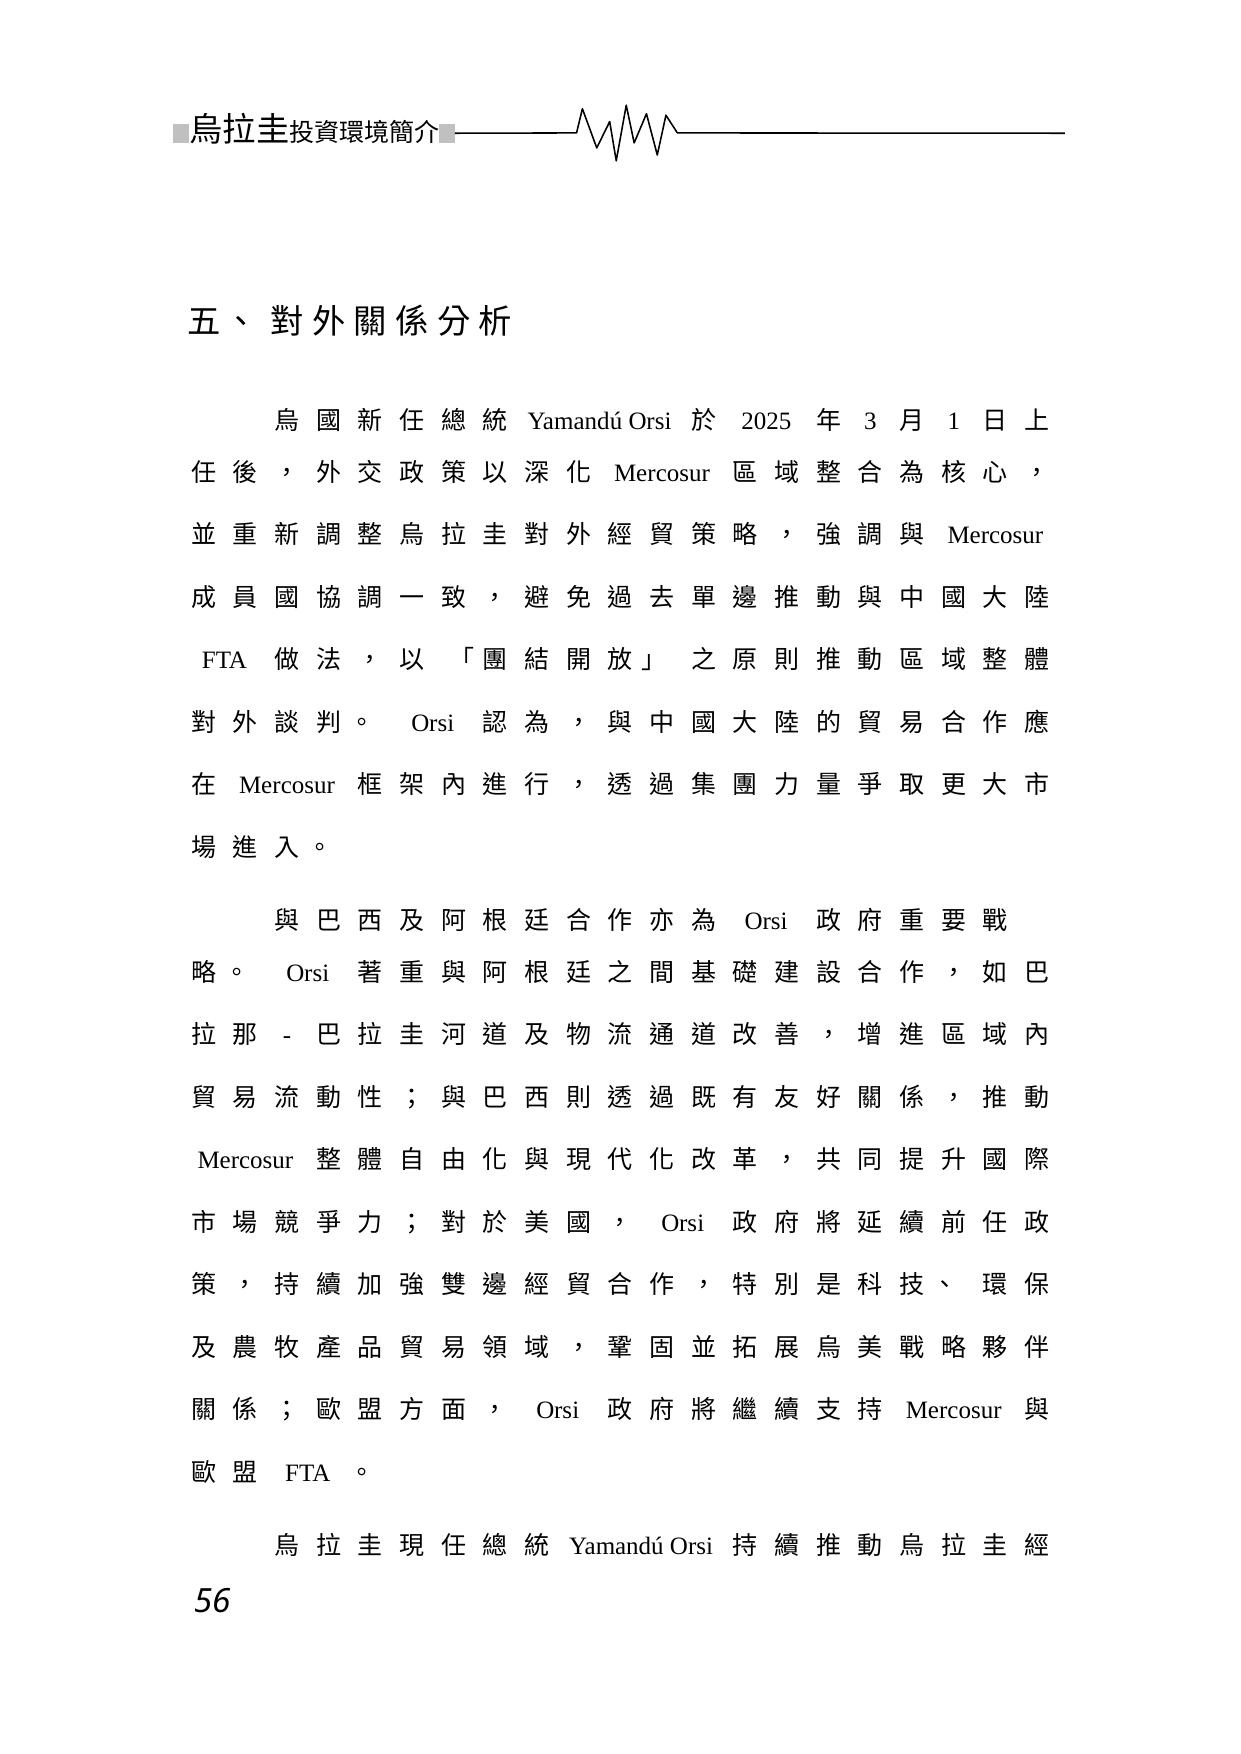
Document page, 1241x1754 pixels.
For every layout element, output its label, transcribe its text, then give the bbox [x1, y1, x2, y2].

text 五、對外關係分析 [183, 277, 1058, 339]
text 烏拉圭現任總統Yamandú Orsi持續推動烏拉圭經 [183, 1491, 1058, 1554]
text 與巴西及阿根廷合作亦為Orsi政府重要戰略。Orsi著重與阿根廷之間基礎建設合作，如巴拉那-巴拉圭河道及物流通道改善，增進區域內貿易流動性；與巴西則透過既有友好關係，推動Mercosur整體自由化與現代化改革，共同提升國際市場競爭力；對於美國，Orsi政府將延續前任政策，持續加強雙邊經貿合作，特別是科技、環保及農牧產品貿易領域，鞏固並拓展烏美戰略夥伴關係；歐盟方面，Orsi政府將繼續支持Mercosur與歐盟FTA。 [183, 866, 1058, 1491]
text 烏國新任總統Yamandú Orsi於2025年3月1日上任後，外交政策以深化Mercosur區域整合為核心，並重新調整烏拉圭對外經貿策略，強調與Mercosur成員國協調一致，避免過去單邊推動與中國大陸FTA做法，以「團結開放」之原則推動區域整體對外談判。Orsi認為，與中國大陸的貿易合作應在Mercosur框架內進行，透過集團力量爭取更大市場進入。 [183, 366, 1058, 866]
